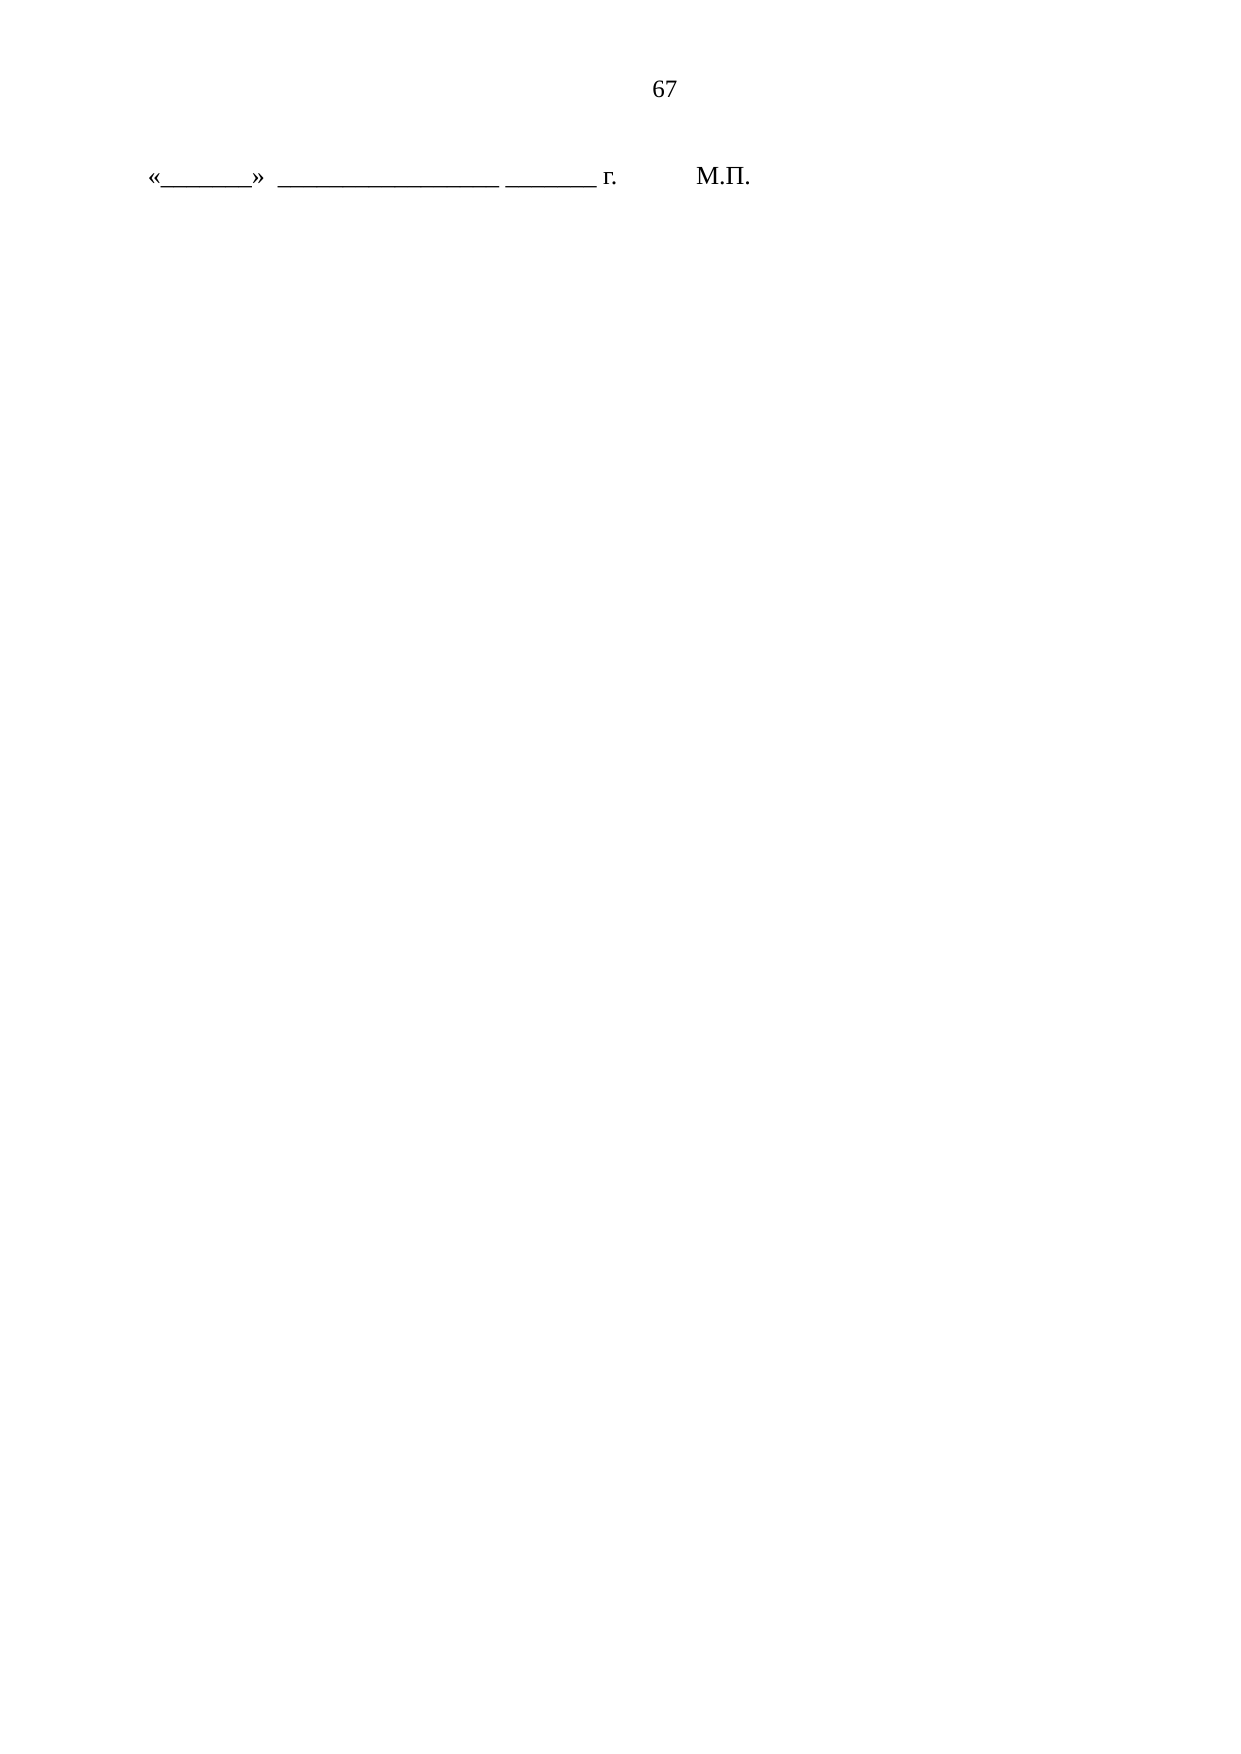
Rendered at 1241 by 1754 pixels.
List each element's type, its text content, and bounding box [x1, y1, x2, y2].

text «_______» _________________ _______ г. М.П. [148, 160, 1211, 190]
